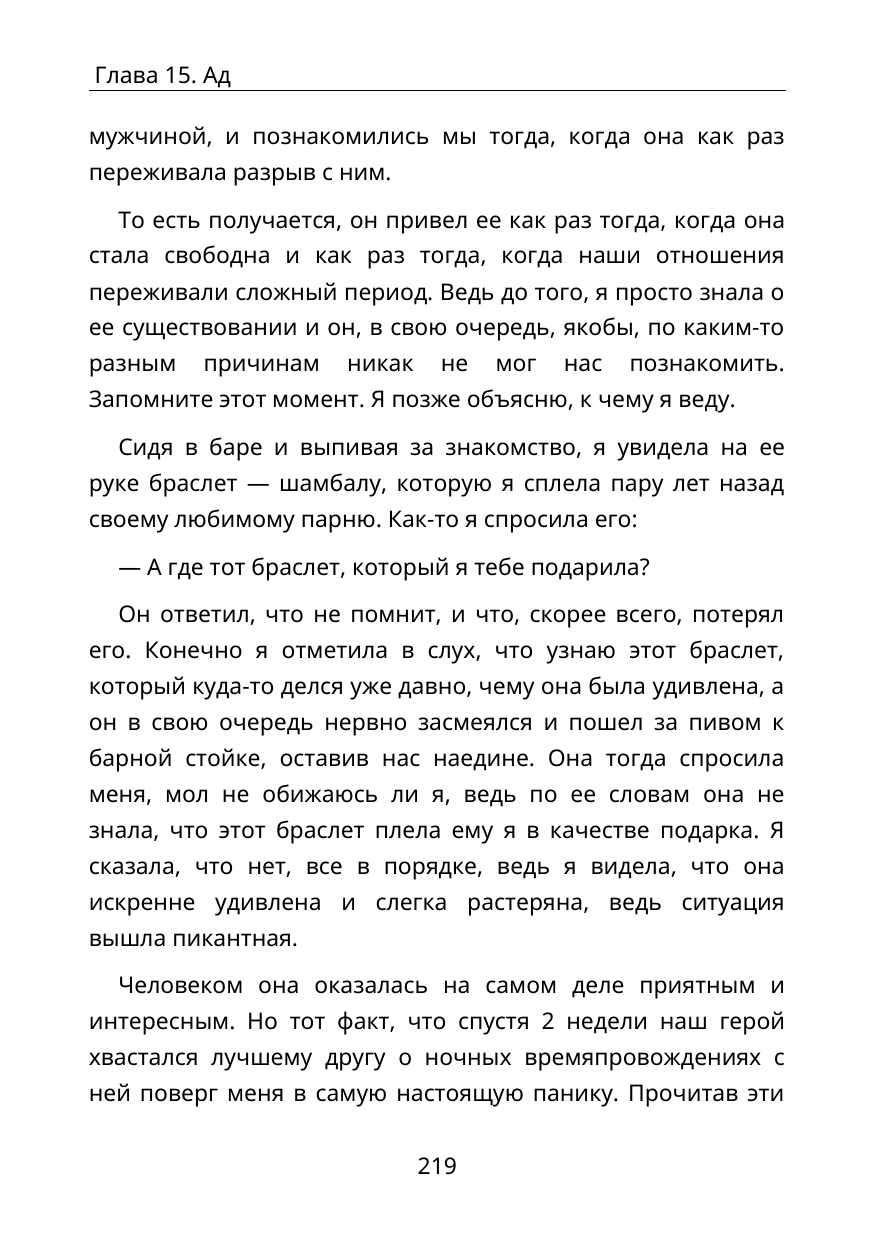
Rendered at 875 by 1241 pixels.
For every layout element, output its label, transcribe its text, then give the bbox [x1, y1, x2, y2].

text — А где тот браслет, который я тебе подарила? [88, 551, 786, 582]
text мужчиной, и познакомились мы тогда, когда она как раз переживала разрыв с ним. [88, 120, 786, 187]
text Человеком она оказалась на самом деле приятным и интересным. Но тот факт, что спустя 2 недели наш герой хвастался лучшему другу о ночных времяпровождениях с ней поверг меня в самую настоящую панику. Прочитав эти [88, 969, 786, 1108]
text Он ответил, что не помнит, и что, скорее всего, потерял его. Конечно я отметила в слух, что узнаю этот браслет, который куда-то делся уже давно, чему она была удивлена, а он в свою очередь нервно засмеялся и пошел за пивом к барной стойке, оставив нас наедине. Она тогда спросила меня, мол не обижаюсь ли я, ведь по ее словам она не знала, что этот браслет плела ему я в качестве подарка. Я сказала, что нет, все в порядке, ведь я видела, что она искренне удивлена и слегка растеряна, ведь ситуация вышла пикантная. [88, 598, 786, 953]
text То есть получается, он привел ее как раз тогда, когда она стала свободна и как раз тогда, когда наши отношения переживали сложный период. Ведь до того, я просто знала о ее существовании и он, в свою очередь, якобы, по каким-то разным причинам никак не мог нас познакомить. Запомните этот момент. Я позже объясню, к чему я веду. [88, 203, 786, 414]
text Сидя в баре и выпивая за знакомство, я увидела на ее руке браслет — шамбалу, которую я сплела пару лет назад своему любимому парню. Как-то я спросила его: [88, 431, 786, 534]
